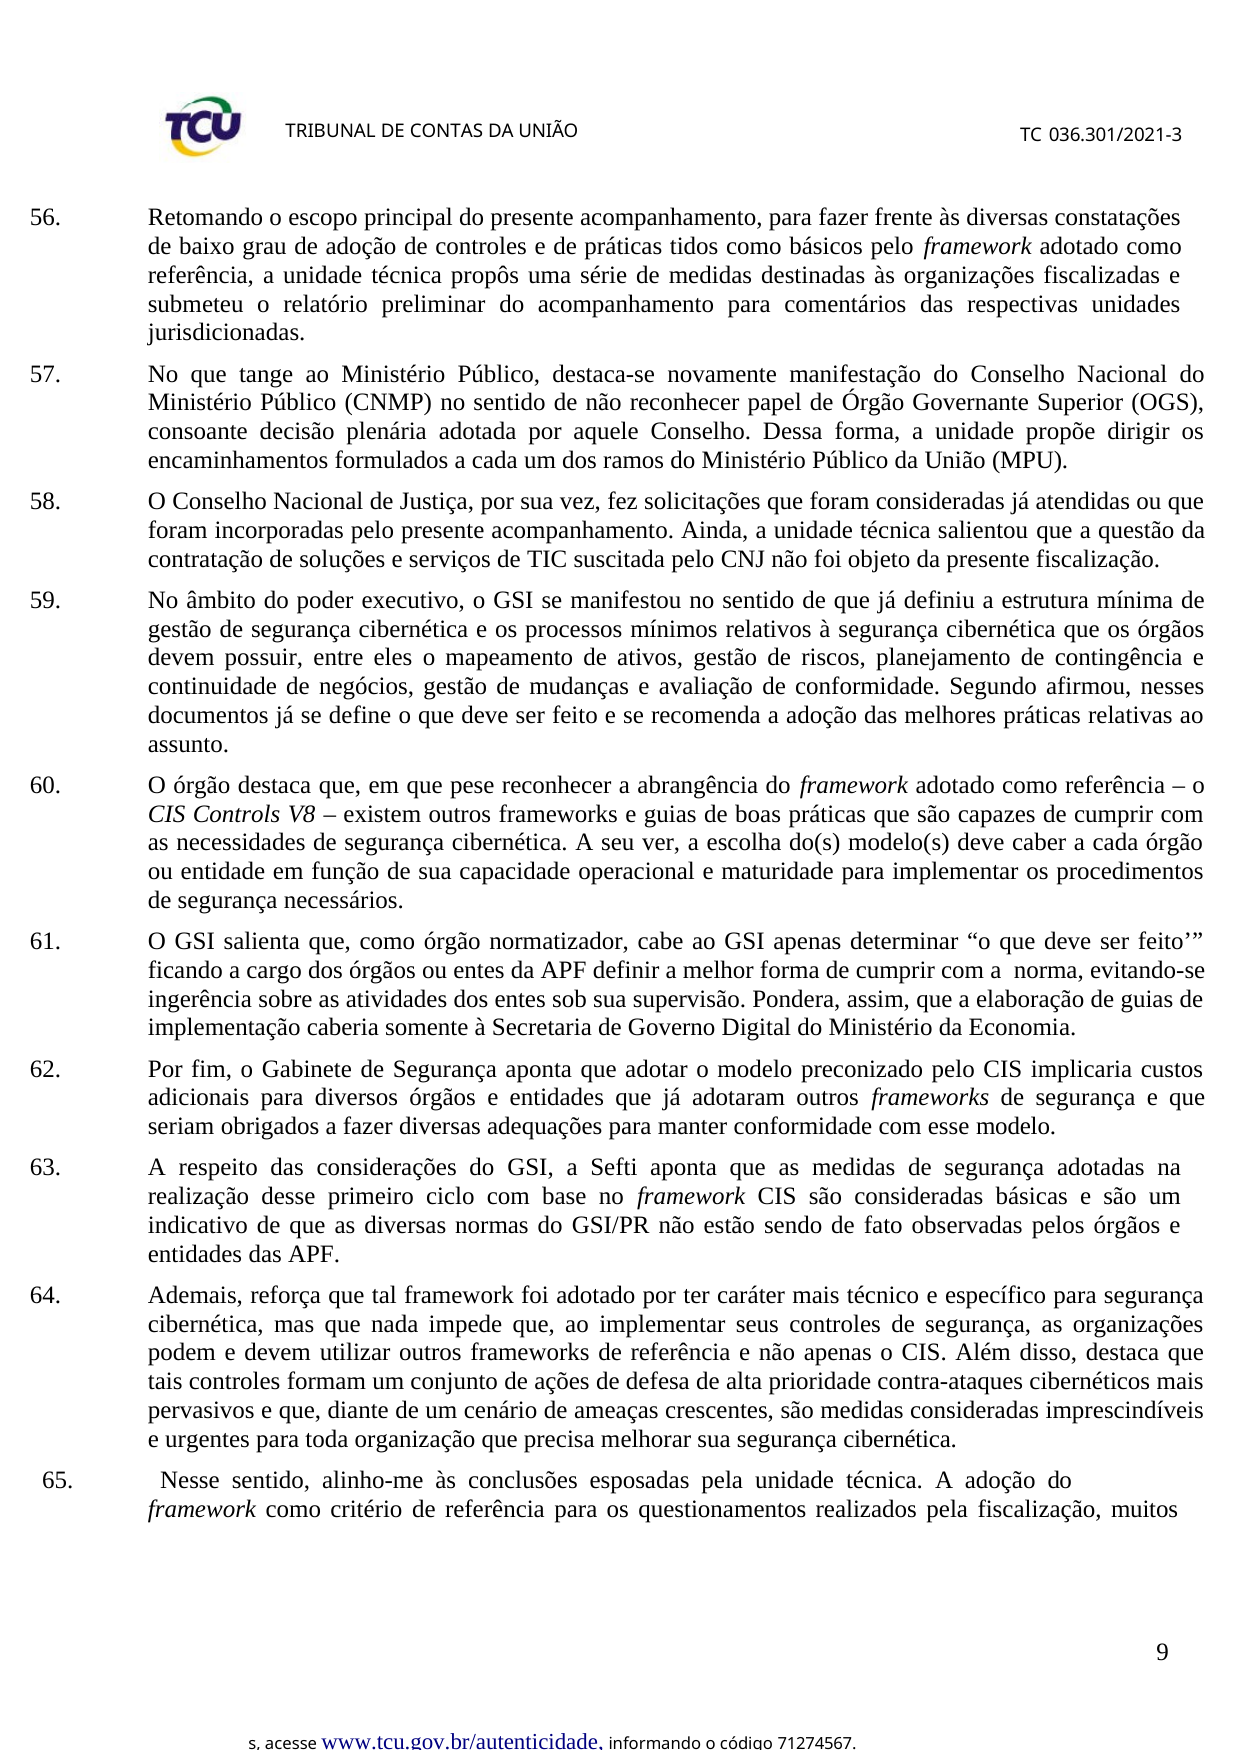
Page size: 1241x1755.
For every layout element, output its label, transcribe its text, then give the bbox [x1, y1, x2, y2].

list Retomando o escopo principal do presente acompanhamento, para fazer frente às diversas constatações de baixo grau de adoção de controles e de práticas tidos como básicos pelo framework adotado como referência, a unidade técnica propôs uma série de medidas destinadas às organizações fiscalizadas e submeteu o relatório preliminar do acompanhamento para comentários das respectivas unidades jurisdicionadas. [135, 202, 1182, 346]
list Por fim, o Gabinete de Segurança aponta que adotar o modelo preconizado pelo CIS implicaria custos adicionais para diversos órgãos e entidades que já adotaram outros frameworks de segurança e que seriam obrigados a fazer diversas adequações para manter conformidade com esse modelo. [135, 1054, 1205, 1140]
list A respeito das considerações do GSI, a Sefti aponta que as medidas de segurança adotadas na realização desse primeiro ciclo com base no framework CIS são consideradas básicas e são um indicativo de que as diversas normas do GSI/PR não estão sendo de fato observadas pelos órgãos e entidades das APF. [135, 1152, 1182, 1267]
list O órgão destaca que, em que pese reconhecer a abrangência do framework adotado como referência – o CIS Controls V8 – existem outros frameworks e guias de boas práticas que são capazes de cumprir com as necessidades de segurança cibernética. A seu ver, a escolha do(s) modelo(s) deve caber a cada órgão ou entidade em função de sua capacidade operacional e maturidade para implementar os procedimentos de segurança necessários. [135, 770, 1205, 914]
list Nesse sentido, alinho-me às conclusões esposadas pela unidade técnica. A adoção do [148, 1465, 1205, 1494]
list No âmbito do poder executivo, o GSI se manifestou no sentido de que já definiu a estrutura mínima de gestão de segurança cibernética e os processos mínimos relativos à segurança cibernética que os órgãos devem possuir, entre eles o mapeamento de ativos, gestão de riscos, planejamento de contingência e continuidade de negócios, gestão de mudanças e avaliação de conformidade. Segundo afirmou, nesses documentos já se define o que deve ser feito e se recomenda a adoção das melhores práticas relativas ao assunto. [135, 585, 1205, 757]
text framework como critério de referência para os questionamentos realizados pela fiscalização, muitos [148, 1494, 1205, 1522]
list No que tange ao Ministério Público, destaca-se novamente manifestação do Conselho Nacional do Ministério Público (CNMP) no sentido de não reconhecer papel de Órgão Governante Superior (OGS), consoante decisão plenária adotada por aquele Conselho. Dessa forma, a unidade propõe dirigir os encaminhamentos formulados a cada um dos ramos do Ministério Público da União (MPU). [135, 359, 1205, 474]
list Ademais, reforça que tal framework foi adotado por ter caráter mais técnico e específico para segurança cibernética, mas que nada impede que, ao implementar seus controles de segurança, as organizações podem e devem utilizar outros frameworks de referência e não apenas o CIS. Além disso, destaca que tais controles formam um conjunto de ações de defesa de alta prioridade contra-ataques cibernéticos mais pervasivos e que, diante de um cenário de ameaças crescentes, são medidas consideradas imprescindíveis e urgentes para toda organização que precisa melhorar sua segurança cibernética. [135, 1280, 1205, 1452]
list O GSI salienta que, como órgão normatizador, cabe ao GSI apenas determinar “o que deve ser feito’” ficando a cargo dos órgãos ou entes da APF definir a melhor forma de cumprir com a norma, evitando-se ingerência sobre as atividades dos entes sob sua supervisão. Pondera, assim, que a elaboração de guias de implementação caberia somente à Secretaria de Governo Digital do Ministério da Economia. [135, 926, 1205, 1041]
list O Conselho Nacional de Justiça, por sua vez, fez solicitações que foram consideradas já atendidas ou que foram incorporadas pelo presente acompanhamento. Ainda, a unidade técnica salientou que a questão da contratação de soluções e serviços de TIC suscitada pelo CNJ não foi objeto da presente fiscalização. [135, 486, 1205, 572]
